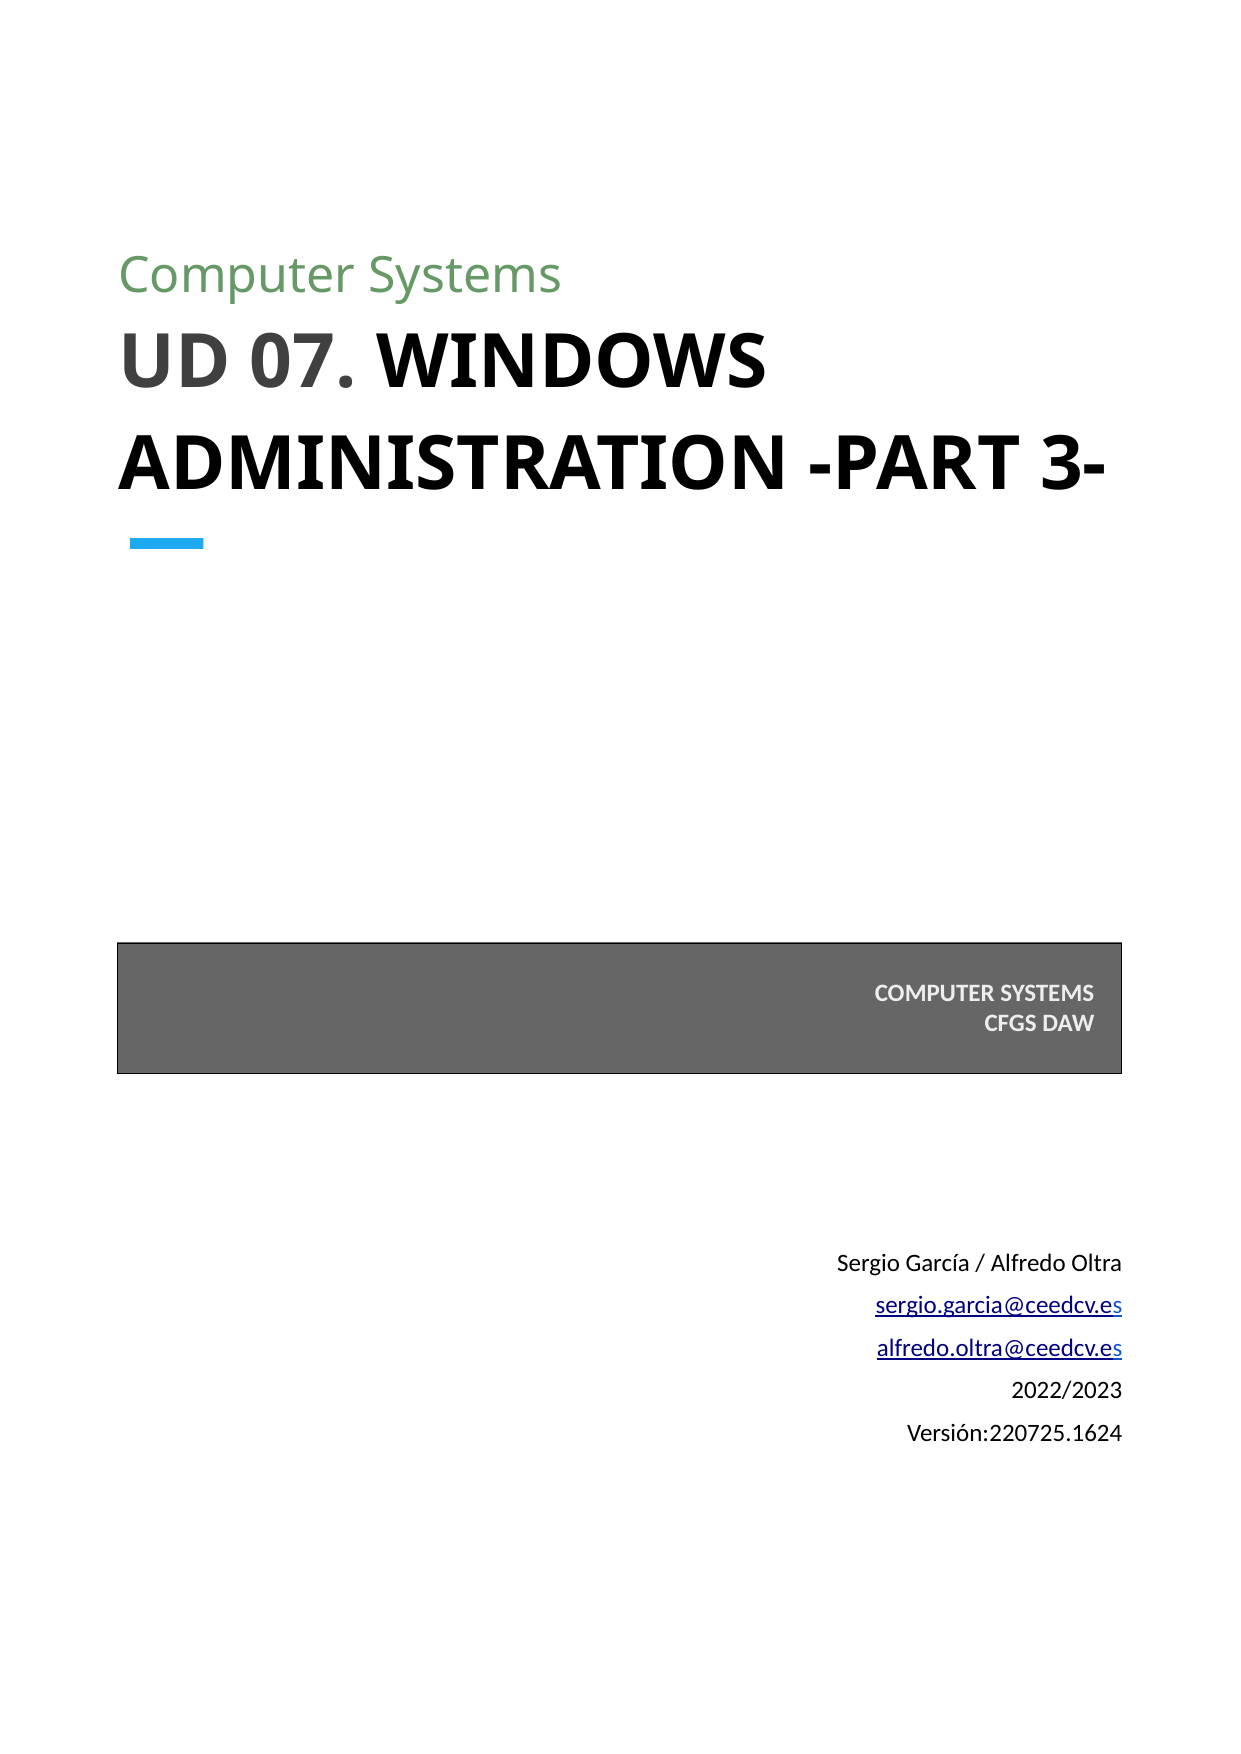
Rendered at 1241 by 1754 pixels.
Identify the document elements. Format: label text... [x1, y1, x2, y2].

text 2022/2023 [118, 1374, 1122, 1405]
text CFGS DAW [121, 1007, 1094, 1038]
text sergio.garcia@ceedcv.es [231, 1289, 1122, 1320]
text alfredo.oltra@ceedcv.es [231, 1332, 1122, 1362]
text Computer Systems UD 07. Windows Administration -Part 3- [118, 239, 1122, 512]
text COMPUTER SYSTEMS [121, 977, 1094, 1007]
picture [129, 538, 204, 549]
text Sergio García / Alfredo Oltra [231, 1247, 1122, 1278]
text Versión:220725.1623 [118, 1417, 1122, 1447]
